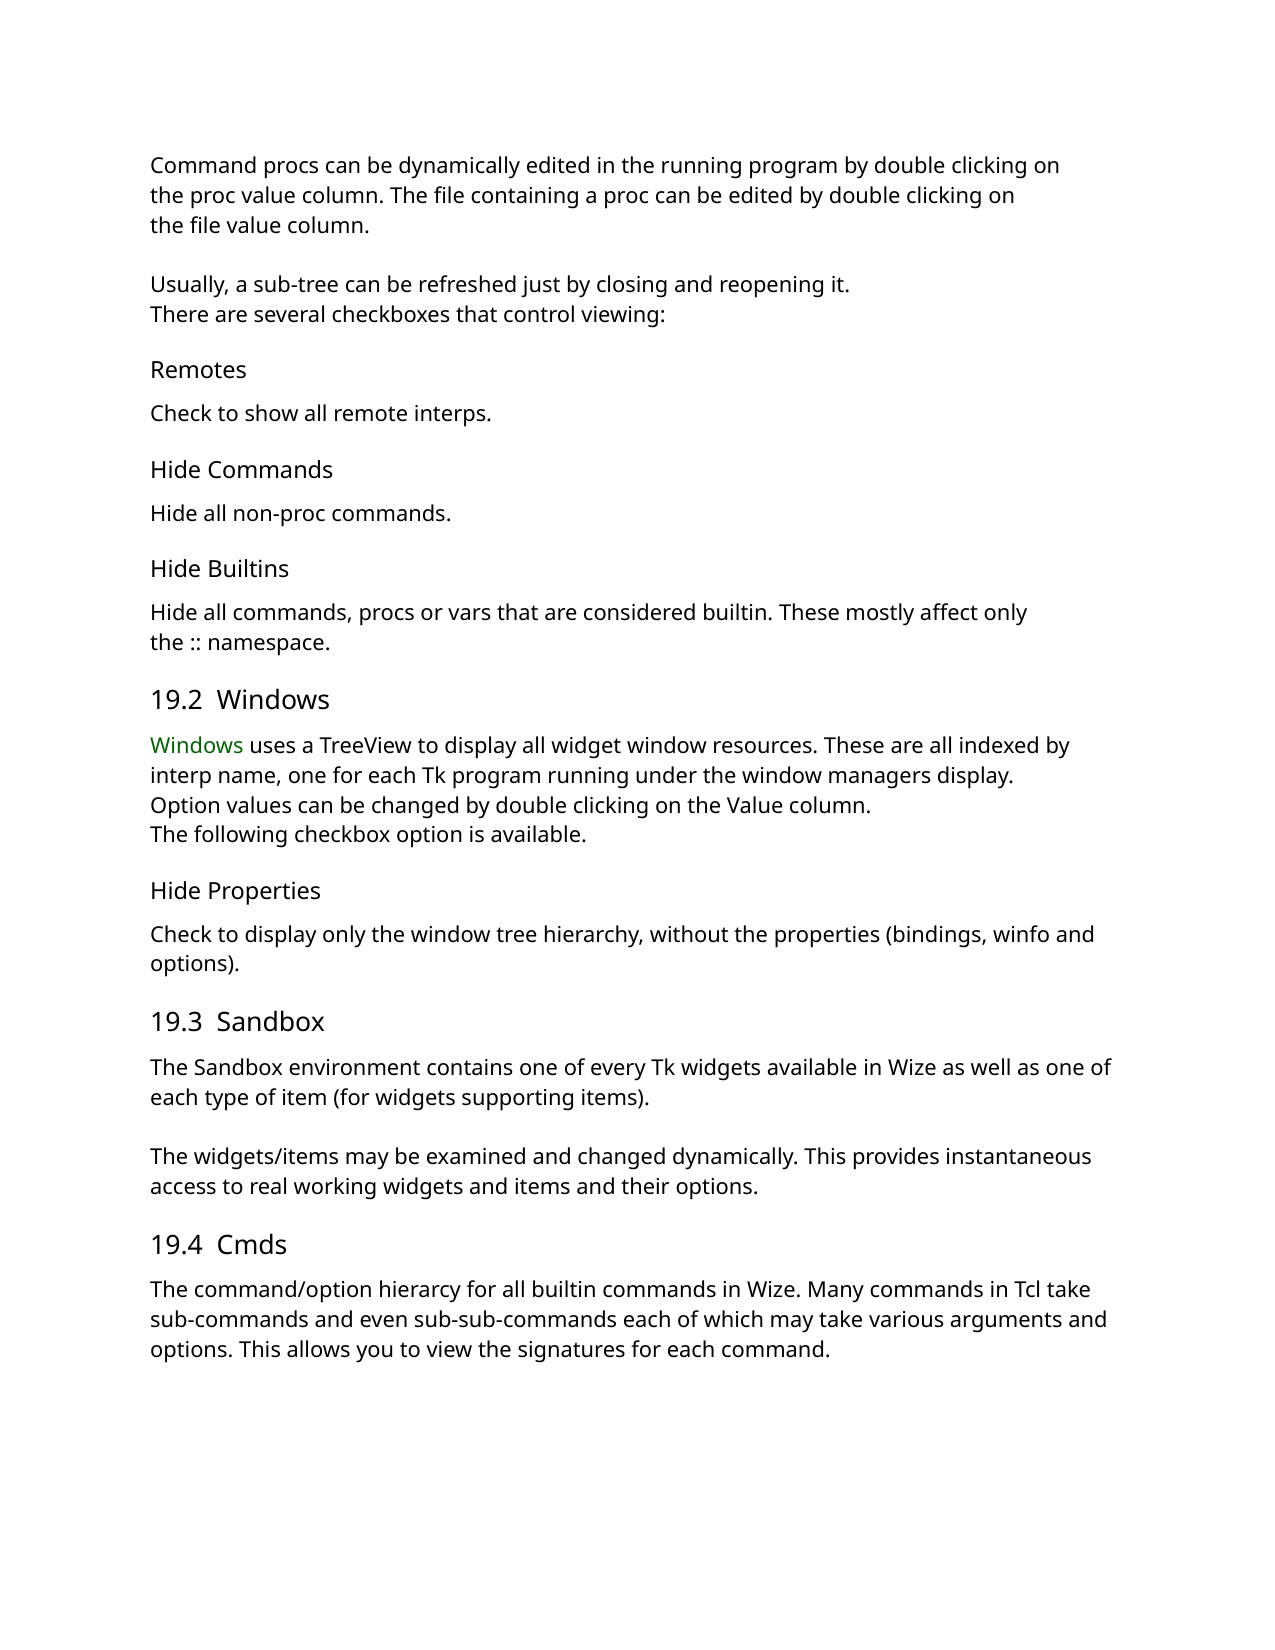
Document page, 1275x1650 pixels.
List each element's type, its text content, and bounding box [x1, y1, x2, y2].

text Check to show all remote interps. [150, 398, 1125, 428]
text The widgets/items may be examined and changed dynamically. This provides instantaneous access to real working widgets and items and their options. [150, 1141, 1125, 1201]
text Hide all non-proc commands. [150, 497, 1125, 527]
text Command procs can be dynamically edited in the running program by double clicking on the proc value column. The file containing a proc can be edited by double clicking on the file value column. [150, 150, 1125, 239]
text Hide all commands, procs or vars that are considered builtin. These mostly affect only the :: namespace. [150, 597, 1125, 656]
text The following checkbox option is available. [150, 819, 1125, 849]
subtitle Hide Builtins [150, 552, 1125, 584]
subtitle 19.3 Sandbox [150, 1003, 1125, 1039]
subtitle 19.2 Windows [150, 681, 1125, 717]
text The Sandbox environment contains one of every Tk widgets available in Wize as well as one of each type of item (for widgets supporting items). [150, 1052, 1125, 1111]
subtitle 19.4 Cmds [150, 1226, 1125, 1262]
text The command/option hierarcy for all builtin commands in Wize. Many commands in Tcl take sub-commands and even sub-sub-commands each of which may take various arguments and options. This allows you to view the signatures for each command. [150, 1274, 1125, 1364]
text Usually, a sub-tree can be refreshed just by closing and reopening it. [150, 269, 1125, 299]
text There are several checkboxes that control viewing: [150, 299, 1125, 329]
subtitle Hide Properties [150, 874, 1125, 906]
text Check to display only the window tree hierarchy, without the properties (bindings, winfo and options). [150, 919, 1125, 978]
text Windows uses a TreeView to display all widget window resources. These are all indexed by interp name, one for each Tk program running under the window managers display. [150, 730, 1125, 789]
text Option values can be changed by double clicking on the Value column. [150, 789, 1125, 819]
subtitle Hide Commands [150, 453, 1125, 485]
subtitle Remotes [150, 354, 1125, 386]
